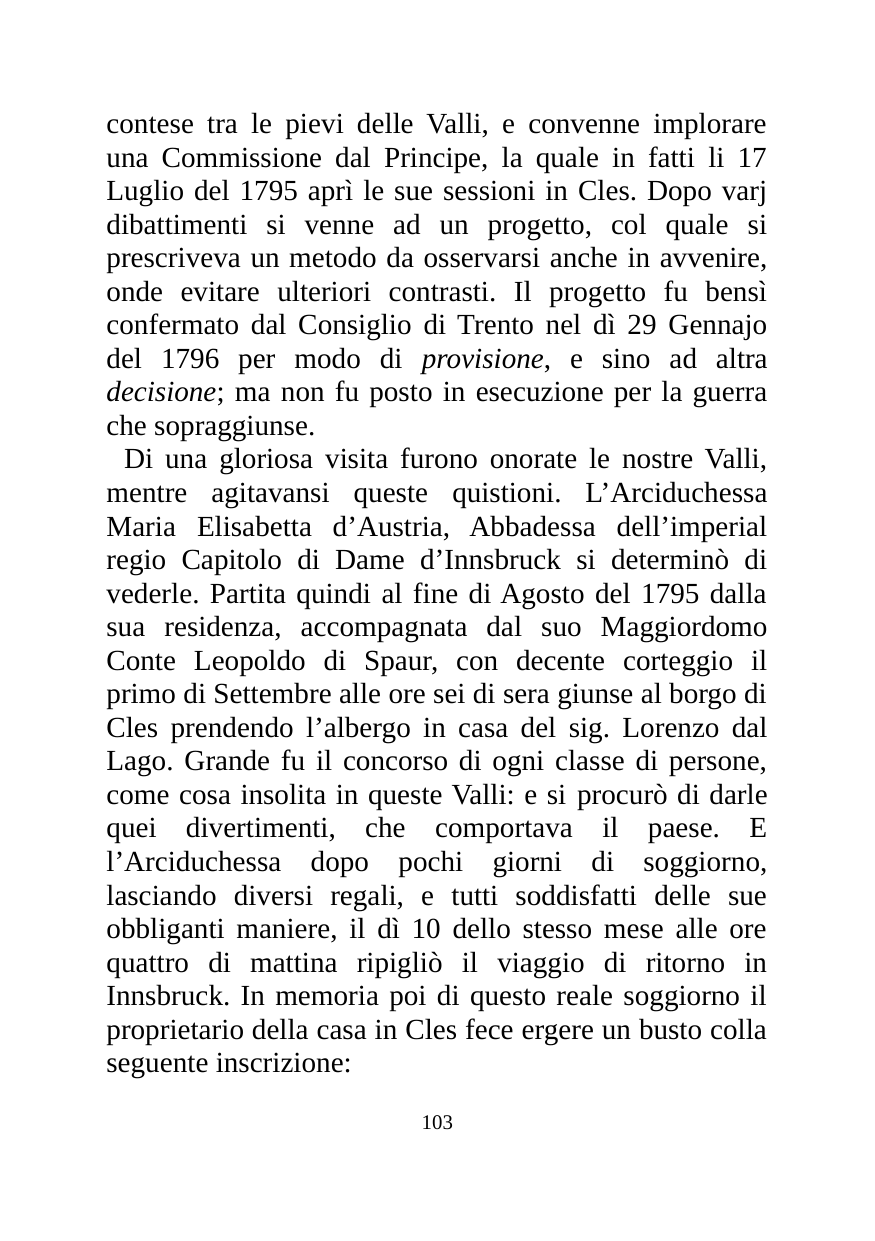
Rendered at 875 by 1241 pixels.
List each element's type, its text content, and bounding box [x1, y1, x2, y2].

text contese tra le pievi delle Valli, e convenne implorare una Commissione dal Principe, la quale in fatti li 17 Luglio del 1795 aprì le sue sessioni in Cles. Dopo varj dibattimenti si venne ad un progetto, col quale si prescriveva un metodo da osservarsi anche in avvenire, onde evitare ulteriori contrasti. Il progetto fu bensì confermato dal Consiglio di Trento nel dì 29 Gennajo del 1796 per modo di provisione, e sino ad altra decisione; ma non fu posto in esecuzione per la guerra che sopraggiunse. [106, 106, 768, 442]
text Di una gloriosa visita furono onorate le nostre Valli, mentre agitavansi queste quistioni. L’Arciduchessa Maria Elisabetta d’Austria, Abbadessa dell’imperial regio Capitolo di Dame d’Innsbruck si determinò di vederle. Partita quindi al fine di Agosto del 1795 dalla sua residenza, accompagnata dal suo Maggiordomo Conte Leopoldo di Spaur, con decente corteggio il primo di Settembre alle ore sei di sera giunse al borgo di Cles prendendo l’albergo in casa del sig. Lorenzo dal Lago. Grande fu il concorso di ogni classe di persone, come cosa insolita in queste Valli: e si procurò di darle quei divertimenti, che comportava il paese. E l’Arciduchessa dopo pochi giorni di soggiorno, lasciando diversi regali, e tutti soddisfatti delle sue obbliganti maniere, il dì 10 dello stesso mese alle ore quattro di mattina ripigliò il viaggio di ritorno in Innsbruck. In memoria poi di questo reale soggiorno il proprietario della casa in Cles fece ergere un busto colla seguente inscrizione: [106, 442, 768, 1079]
